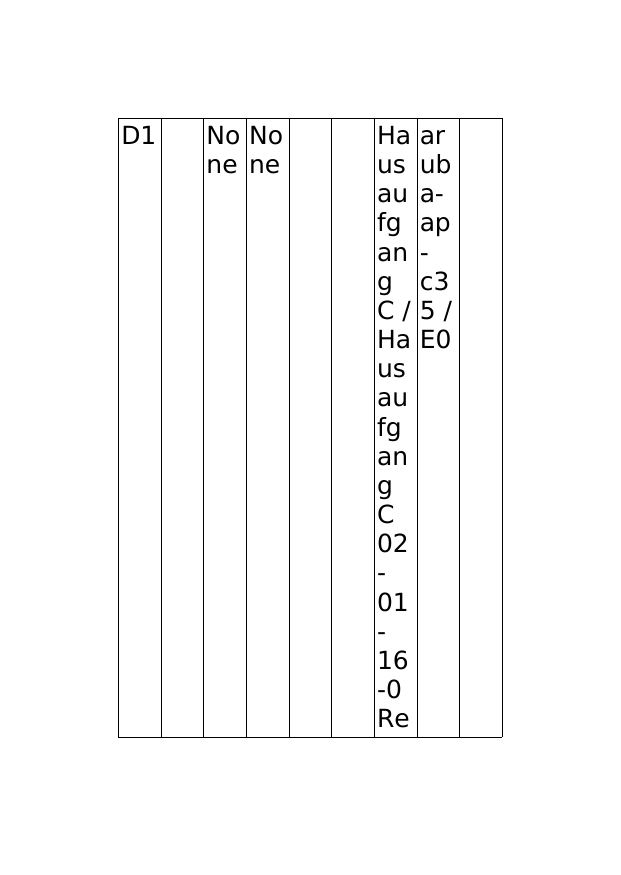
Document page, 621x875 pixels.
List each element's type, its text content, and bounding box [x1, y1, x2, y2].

table_cell None [247, 119, 289, 737]
table_cell aruba-ap-c35 / E0 [418, 119, 459, 737]
table_cell [460, 119, 502, 737]
table_cell [290, 119, 331, 737]
table_cell D1 [119, 119, 161, 737]
table_cell [162, 119, 203, 737]
table_cell None [204, 119, 246, 737]
table_cell [332, 119, 374, 737]
table_cell Hausaufgang C / Hausaufgang C 02-01-16-0 Re [375, 119, 417, 737]
